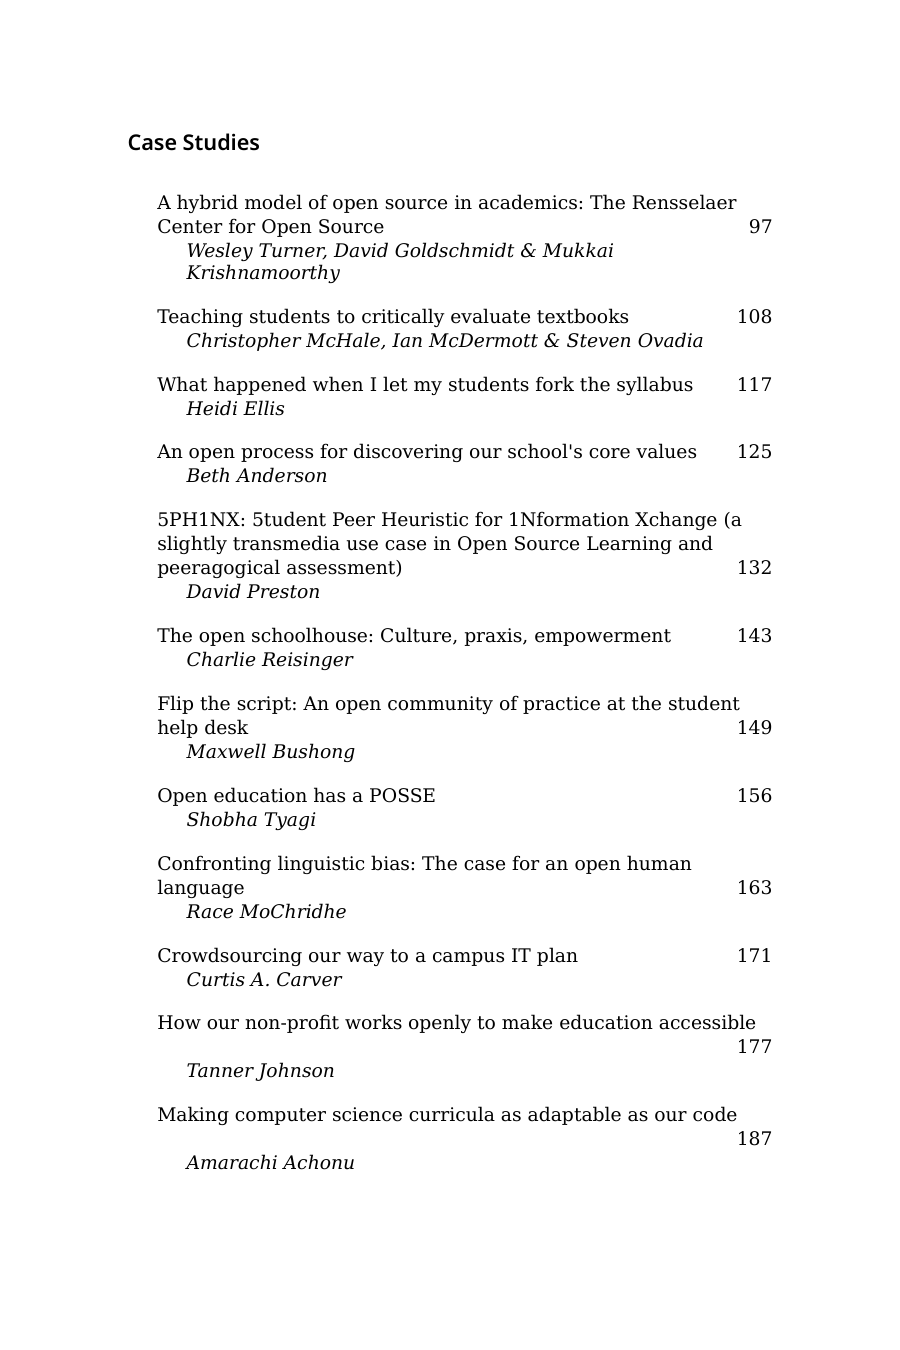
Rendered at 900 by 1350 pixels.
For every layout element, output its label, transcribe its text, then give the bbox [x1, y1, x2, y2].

text A hybrid model of open source in academics: The Rensselaer Center for Open Source 97 [157, 192, 772, 238]
text Race MoChridhe [186, 901, 772, 944]
text David Preston [186, 581, 772, 625]
text Maxwell Bushong [186, 741, 772, 785]
text What happened when I let my students fork the syllabus 117 [157, 374, 772, 396]
text Charlie Reisinger [186, 649, 772, 693]
text Christopher McHale, Ian McDermott & Steven Ovadia [186, 330, 772, 374]
text Heidi Ellis [186, 398, 772, 441]
text Confronting linguistic bias: The case for an open human language 163 [157, 853, 772, 899]
text Amarachi Achonu [186, 1152, 772, 1196]
text How our non-profit works openly to make education accessible 177 [157, 1012, 772, 1058]
text Crowdsourcing our way to a campus IT plan 171 [157, 944, 772, 966]
text Flip the script: An open community of practice at the student help desk 149 [157, 693, 772, 739]
text An open process for discovering our school's core values 125 [157, 441, 772, 463]
text Open education has a POSSE 156 [157, 785, 772, 807]
text Curtis A. Carver [186, 969, 772, 1012]
text Wesley Turner, David Goldschmidt & Mukkai Krishnamoorthy [186, 240, 772, 306]
text Tanner Johnson [186, 1061, 772, 1104]
text Beth Anderson [186, 466, 772, 509]
text Teaching students to critically evaluate textbooks 108 [157, 306, 772, 328]
text 5PH1NX: 5tudent Peer Heuristic for 1Nformation Xchange (a slightly transmedia use case in Open Source Learning and peeragogical assessment) 132 [157, 509, 772, 579]
text The open schoolhouse: Culture, praxis, empowerment 143 [157, 625, 772, 647]
text Case Studies [127, 127, 772, 189]
text Making computer science curricula as adaptable as our code 187 [157, 1104, 772, 1150]
text Shobha Tyagi [186, 809, 772, 853]
